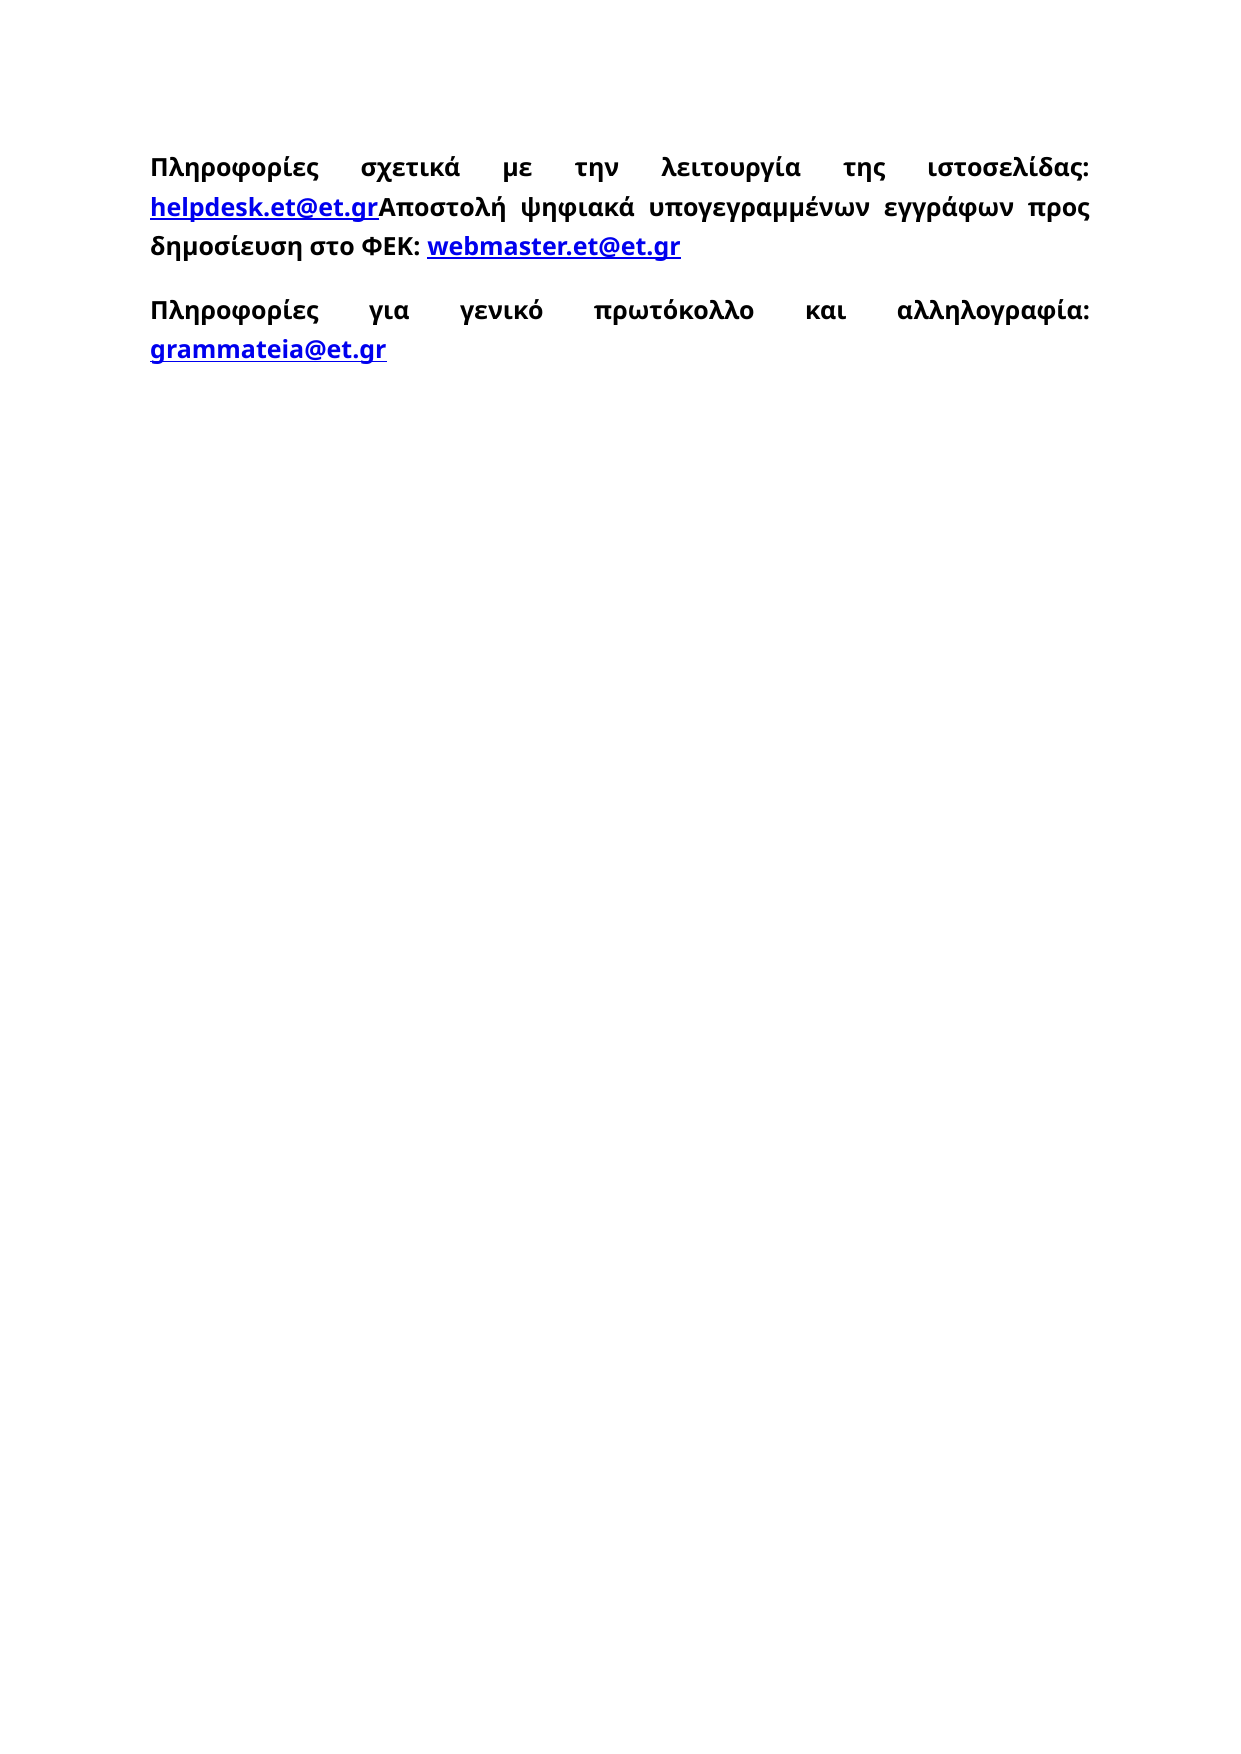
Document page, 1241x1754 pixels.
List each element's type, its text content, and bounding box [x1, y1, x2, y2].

text Πληροφορίες σχετικά με την λειτουργία της ιστοσελίδας: helpdesk.et@et.grΑποστολή ψηφιακά υπογεγραμμένων εγγράφων προς δημοσίευση στο ΦΕΚ: webmaster.et@et.gr [150, 150, 1090, 262]
text Πληροφορίες για γενικό πρωτόκολλο και αλληλογραφία: grammateia@et.gr [150, 292, 1090, 366]
